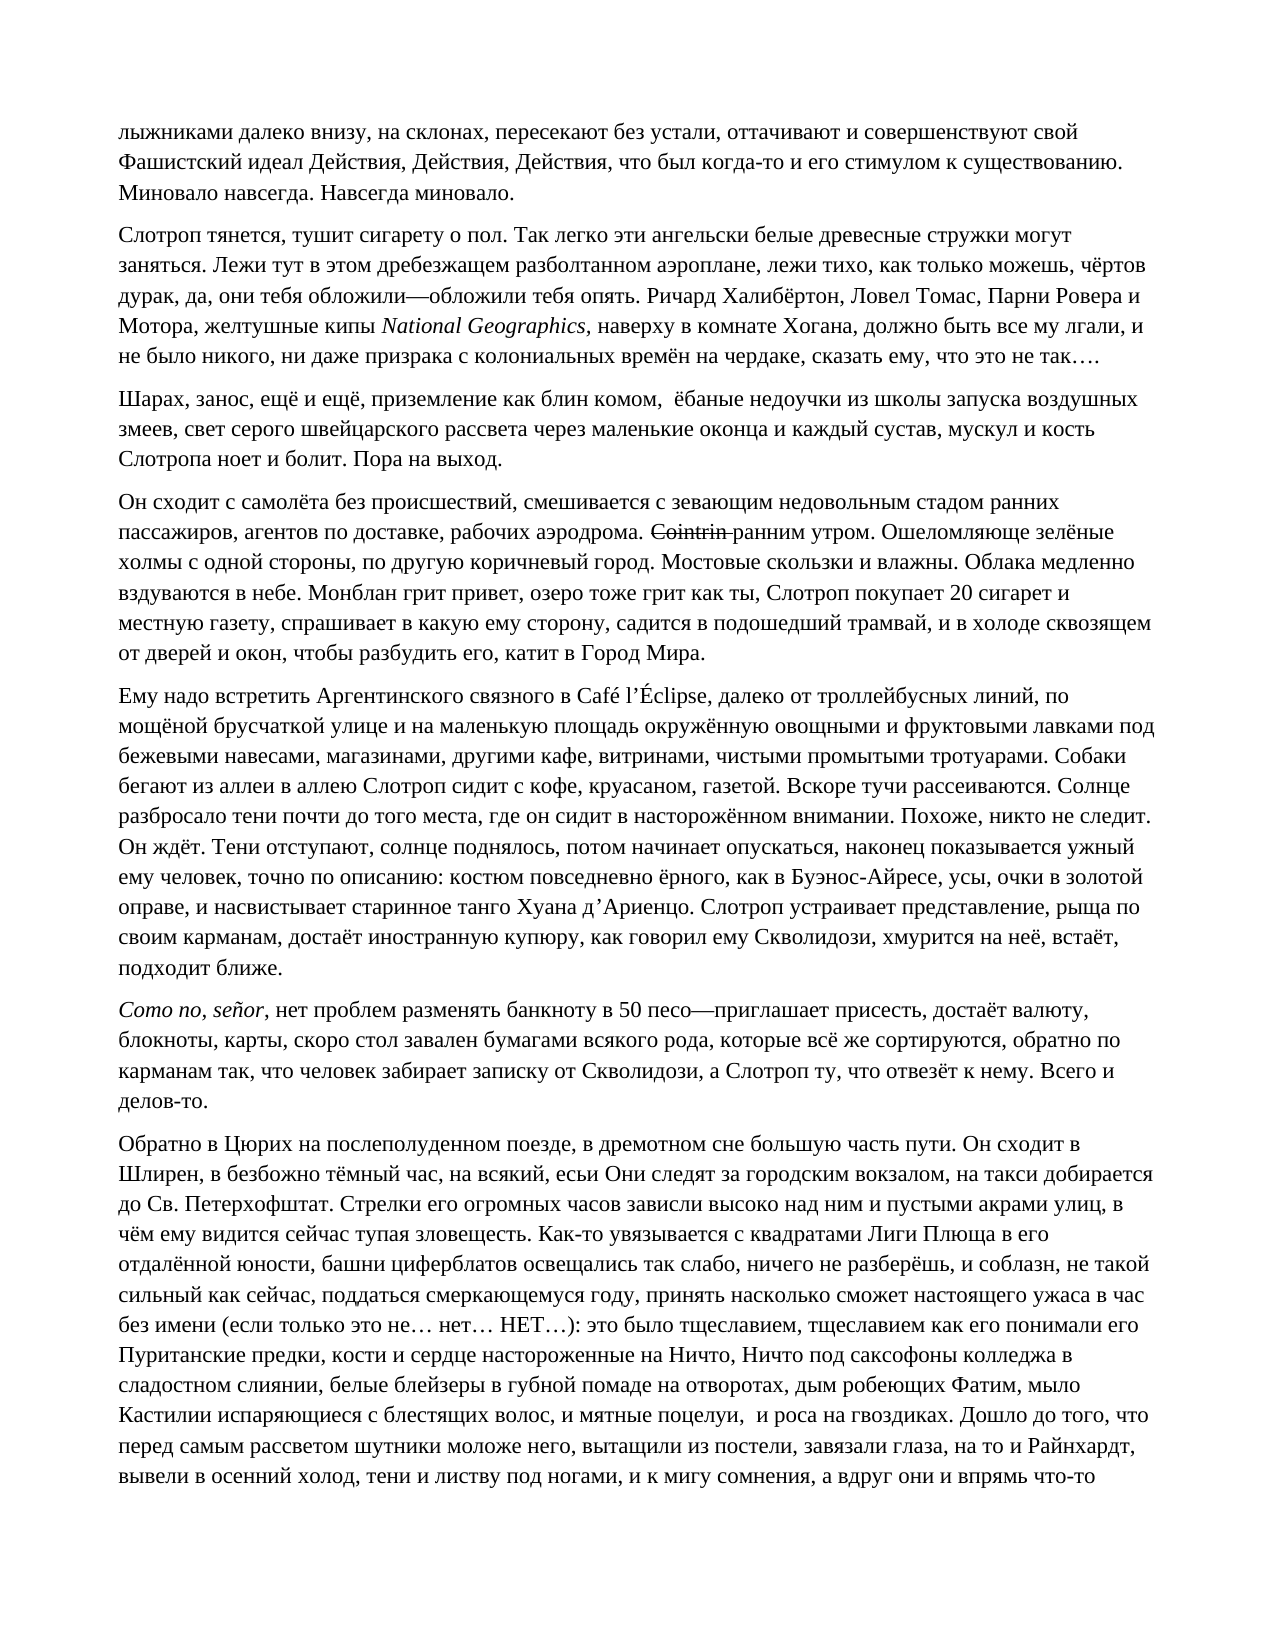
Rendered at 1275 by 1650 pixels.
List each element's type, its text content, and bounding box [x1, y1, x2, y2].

text Он сходит с самолёта без происшествий, смешивается с зевающим недовольным стадом ранних пассажиров, агентов по доставке, рабочих аэродрома. Cointrin ранним утром. Ошеломляюще зелёные холмы с одной стороны, по другую коричневый город. Мостовые скользки и влажны. Облака медленно вздуваются в небе. Монблан грит привет, озеро тоже грит как ты, Слотроп покупает 20 сигарет и местную газету, спрашивает в какую ему сторону, садится в подошедший трамвай, и в холоде сквозящем от дверей и окон, чтобы разбудить его, катит в Город Мира. [118, 488, 1157, 665]
text Como no, señor, нет проблем разменять банкноту в 50 песо—приглашает присесть, достаёт валюту, блокноты, карты, скоро стол завален бумагами всякого рода, которые всё же сортируются, обратно по карманам так, что человек забирает записку от Скволидози, а Слотроп ту, что отвезёт к нему. Всего и делов-то. [118, 996, 1157, 1113]
text лыжниками далеко внизу, на склонах, пересекают без устали, оттачивают и совершенствуют свой Фашистский идеал Действия, Действия, Действия, что был когда-то и его стимулом к существованию. Миновало навсегда. Навсегда миновало. [118, 118, 1157, 205]
text Обратно в Цюрих на послеполуденном поезде, в дремотном сне большую часть пути. Он сходит в Шлирен, в безбожно тёмный час, на всякий, есьи Они следят за городским вокзалом, на такси добирается до Св. Петерхофштат. Стрелки его огромных часов зависли высоко над ним и пустыми акрами улиц, в чём ему видится сейчас тупая зловещесть. Как-то увязывается с квадратами Лиги Плюща в его отдалённой юности, башни циферблатов освещались так слабо, ничего не разберёшь, и соблазн, не такой сильный как сейчас, поддаться смеркающемуся году, принять насколько сможет настоящего ужаса в час без имени (если только это не… нет… НЕТ…): это было тщеславием, тщеславием как его понимали его Пуританские предки, кости и сердце настороженные на Ничто, Ничто под саксофоны колледжа в сладостном слиянии, белые блейзеры в губной помаде на отворотах, дым робеющих Фатим, мыло Кастилии испаряющиеся с блестящих волос, и мятные поцелуи, и роса на гвоздиках. Дошло до того, что перед самым рассветом шутники моложе него, вытащили из постели, завязали глаза, на то и Райнхардт, вывели в осенний холод, тени и листву под ногами, и к мигу сомнения, а вдруг они и впрямь что-то [118, 1129, 1157, 1488]
text Шарах, занос, ещё и ещё, приземление как блин комом, ёбаные недоучки из школы запуска воздушных змеев, свет серого швейцарского рассвета через маленькие оконца и каждый сустав, мускул и кость Слотропа ноет и болит. Пора на выход. [118, 385, 1157, 472]
text Слотроп тянется, тушит сигарету о пол. Так легко эти ангельски белые древесные стружки могут заняться. Лежи тут в этом дребезжащем разболтанном аэроплане, лежи тихо, как только можешь, чёртов дурак, да, они тебя обложили—обложили тебя опять. Ричард Халибёртон, Ловел Томас, Парни Ровера и Мотора, желтушные кипы National Geographics, наверху в комнате Хогана, должно быть все му лгали, и не было никого, ни даже призрака с колониальных времён на чердаке, сказать ему, что это не так…. [118, 221, 1157, 368]
text Ему надо встретить Аргентинского связного в Café l’Éclipse, далеко от троллейбусных линий, по мощёной брусчаткой улице и на маленькую площадь окружённую овощными и фруктовыми лавками под бежевыми навесами, магазинами, другими кафе, витринами, чистыми промытыми тротуарами. Собаки бегают из аллеи в аллею Слотроп сидит с кофе, круасаном, газетой. Вскоре тучи рассеиваются. Солнце разбросало тени почти до того места, где он сидит в насторожённом внимании. Похоже, никто не следит. Он ждёт. Тени отступают, солнце поднялось, потом начинает опускаться, наконец показывается ужный ему человек, точно по описанию: костюм повседневно ёрного, как в Буэнос-Айресе, усы, очки в золотой оправе, и насвистывает старинное танго Хуана д’Ариенцо. Слотроп устраивает представление, рыща по своим карманам, достаёт иностранную купюру, как говорил ему Скволидози, хмурится на неё, встаёт, подходит ближе. [118, 682, 1157, 980]
